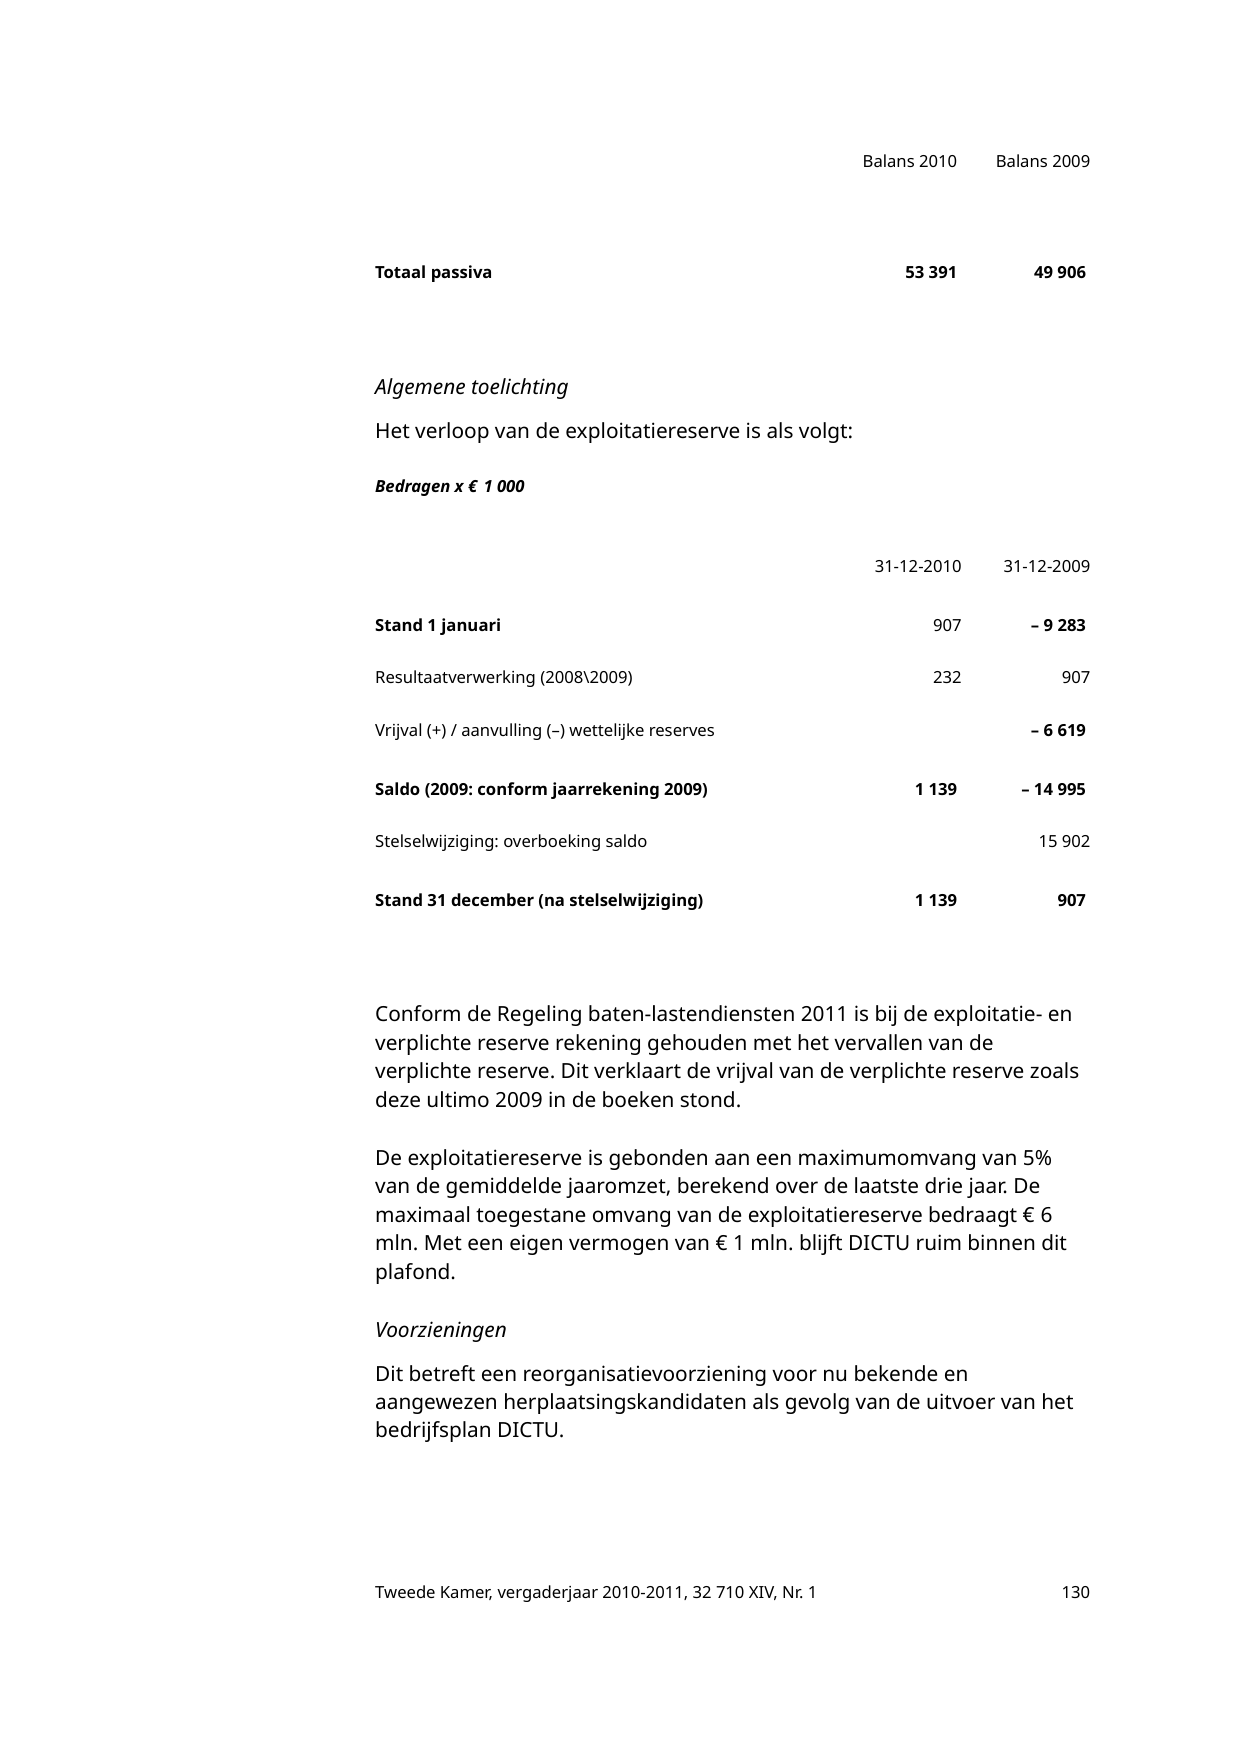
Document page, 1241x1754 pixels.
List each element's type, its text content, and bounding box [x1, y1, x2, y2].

text Conform de Regeling baten-lastendiensten 2011 is bij de exploitatie- en verplichte reserve rekening gehouden met het vervallen van de verplichte reserve. Dit verklaart de vrijval van de verplichte reserve zoals deze ultimo 2009 in de boeken stond. [375, 999, 1090, 1113]
text Algemene toelichting [375, 372, 1090, 401]
text De exploitatiereserve is gebonden aan een maximumomvang van 5% van de gemiddelde jaaromzet, berekend over de laatste drie jaar. De maximaal toegestane omvang van de exploitatiereserve bedraagt € 6 mln. Met een eigen vermogen van € 1 mln. blijft DICTU ruim binnen dit plafond. [375, 1143, 1090, 1285]
table_cell Saldo (2009: conform jaarrekening 2009) [375, 777, 833, 830]
table_cell [833, 209, 961, 261]
table_cell 49 906 [961, 261, 1090, 314]
table_cell – 14 995 [961, 777, 1090, 830]
table_header [375, 555, 833, 613]
table_cell 53 391 [833, 261, 961, 314]
table_cell 1 139 [833, 888, 961, 941]
table_cell Stand 1 januari [375, 613, 833, 666]
table_header [375, 150, 833, 208]
table_cell Totaal passiva [375, 261, 833, 314]
table_cell [375, 209, 833, 261]
table_cell Stand 31 december (na stelselwijziging) [375, 888, 833, 941]
table_cell [833, 719, 961, 777]
table_cell [833, 830, 961, 888]
table_cell 232 [833, 666, 961, 719]
table_header Balans 2009 [961, 150, 1090, 208]
table_header 31-12-2010 [833, 555, 961, 613]
text Bedragen x € 1 000 [375, 474, 1090, 497]
text Dit betreft een reorganisatievoorziening voor nu bekende en aangewezen herplaatsingskandidaten als gevolg van de uitvoer van het bedrijfsplan DICTU. [375, 1359, 1090, 1444]
text Voorzieningen [375, 1315, 1090, 1344]
table_cell Vrijval (+) / aanvulling (–) wettelijke reserves [375, 719, 833, 777]
table_cell Stelselwijziging: overboeking saldo [375, 830, 833, 888]
table_cell 907 [961, 666, 1090, 719]
table_cell 15 902 [961, 830, 1090, 888]
table_cell 907 [961, 888, 1090, 941]
table_header Balans 2010 [833, 150, 961, 208]
table_cell 907 [833, 613, 961, 666]
table_cell [961, 209, 1090, 261]
table_cell Resultaatverwerking (2008\2009) [375, 666, 833, 719]
table_cell 1 139 [833, 777, 961, 830]
table_cell – 6 619 [961, 719, 1090, 777]
text Het verloop van de exploitatiereserve is als volgt: [375, 416, 1090, 444]
table_cell – 9 283 [961, 613, 1090, 666]
table_header 31-12-2009 [961, 555, 1090, 613]
